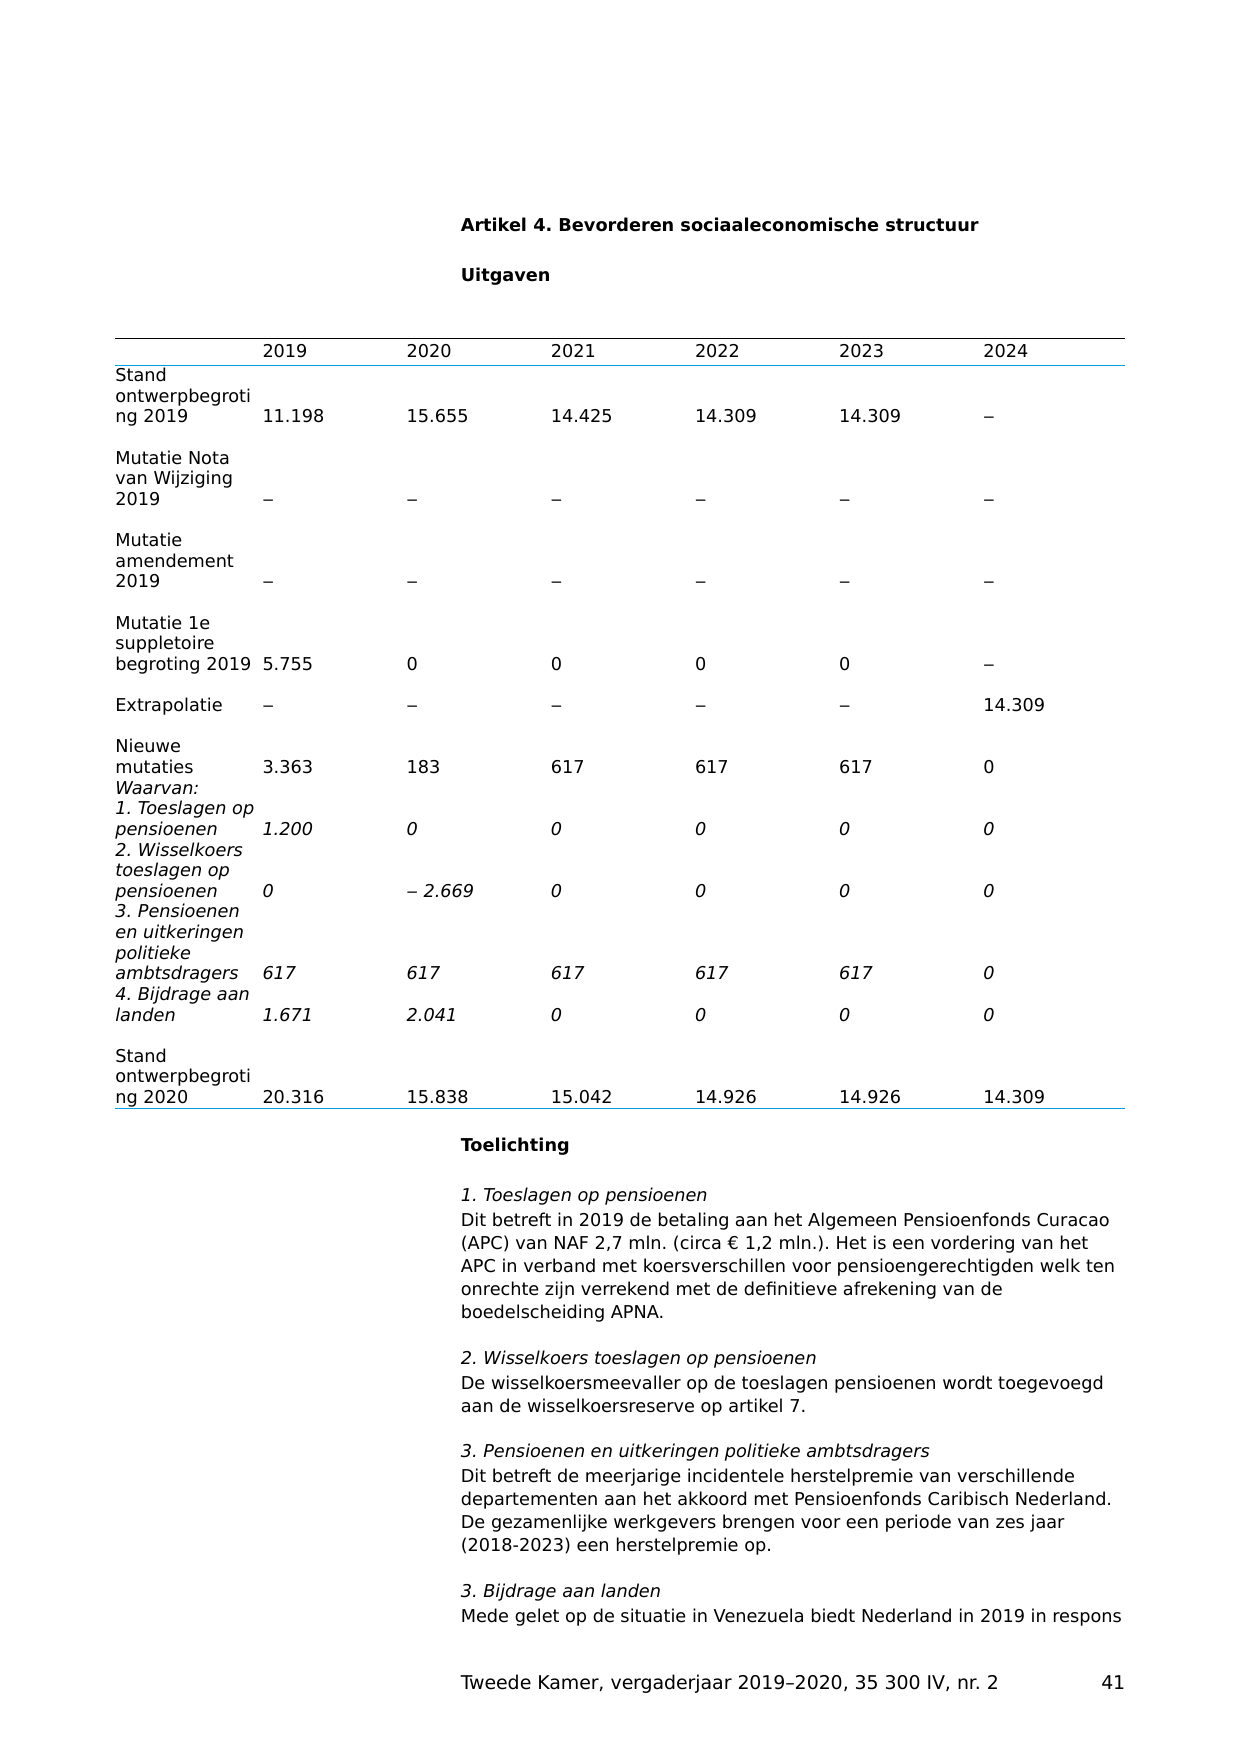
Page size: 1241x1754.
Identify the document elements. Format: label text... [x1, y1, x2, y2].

table_cell [259, 675, 403, 695]
table_cell 617 [836, 736, 980, 778]
table_header Tabel 20 Uitgaven beleidsartikel 4. Bevorderen sociaaleconomische structuur (bedragen x € 1.000) [115, 313, 1125, 338]
table_cell [548, 1025, 692, 1046]
table_cell [115, 716, 259, 736]
table_cell [692, 675, 836, 695]
table_cell ‒ [836, 530, 980, 592]
table_cell 0 [836, 984, 980, 1025]
table_cell [404, 778, 548, 798]
table_cell [115, 510, 259, 530]
text Mede gelet op de situatie in Venezuela biedt Nederland in 2019 in respons [461, 1604, 1125, 1627]
table_cell [836, 427, 980, 448]
table_cell [692, 778, 836, 798]
table_cell ‒ [980, 530, 1125, 592]
table_cell [115, 592, 259, 613]
table_cell 11.198 [259, 366, 403, 427]
table_cell 0 [836, 798, 980, 839]
table_cell [548, 510, 692, 530]
table_cell 0 [980, 736, 1125, 778]
table_cell ‒ [692, 695, 836, 716]
table_cell [259, 427, 403, 448]
table_cell [980, 675, 1125, 695]
table_cell 14.309 [980, 1046, 1125, 1108]
table_cell [404, 510, 548, 530]
table_cell 0 [692, 613, 836, 674]
table_cell 0 [836, 613, 980, 674]
table_cell Waarvan: [115, 778, 259, 798]
table_cell 2. Wisselkoers toeslagen op pensioenen [115, 840, 259, 901]
table_cell [259, 778, 403, 798]
table_cell 0 [692, 798, 836, 839]
table_cell [980, 427, 1125, 448]
table_cell [836, 778, 980, 798]
table_cell ‒ [980, 366, 1125, 427]
table_cell 14.309 [692, 366, 836, 427]
table_cell 2019 [259, 339, 403, 365]
table_cell Stand ontwerpbegroting 2019 [115, 366, 259, 427]
table_cell [836, 675, 980, 695]
table_cell 14.309 [980, 695, 1125, 716]
table_cell [692, 427, 836, 448]
table_cell [836, 592, 980, 613]
table_cell ‒ [692, 530, 836, 592]
table_cell 20.316 [259, 1046, 403, 1108]
table_cell 617 [548, 736, 692, 778]
table_cell 183 [404, 736, 548, 778]
table_cell ‒ [548, 695, 692, 716]
text Uitgaven [461, 263, 1125, 286]
table_cell [115, 427, 259, 448]
table_cell 617 [836, 901, 980, 984]
table_cell [115, 1025, 259, 1046]
table_cell 0 [692, 984, 836, 1025]
table_cell ‒ [404, 695, 548, 716]
table_cell 0 [404, 798, 548, 839]
table_cell Stand ontwerpbegroting 2020 [115, 1046, 259, 1108]
table_cell 15.838 [404, 1046, 548, 1108]
table_cell [980, 510, 1125, 530]
table_cell [115, 675, 259, 695]
table_cell ‒ [548, 530, 692, 592]
table_cell 2.041 [404, 984, 548, 1025]
table_cell [115, 339, 259, 365]
table_cell 0 [404, 613, 548, 674]
table_cell [548, 675, 692, 695]
table_cell [548, 592, 692, 613]
table_cell [980, 716, 1125, 736]
table_cell 0 [980, 984, 1125, 1025]
table_cell 1.200 [259, 798, 403, 839]
table_cell ‒ [692, 448, 836, 509]
table_cell [692, 592, 836, 613]
table_cell [404, 675, 548, 695]
table_cell [404, 427, 548, 448]
table_cell 0 [980, 840, 1125, 901]
table_cell [259, 716, 403, 736]
table_cell 1.671 [259, 984, 403, 1025]
text 2. Wisselkoers toeslagen op pensioenen [461, 1346, 1125, 1369]
table_cell ‒ [259, 530, 403, 592]
table_cell ‒ [404, 530, 548, 592]
table_cell 0 [980, 798, 1125, 839]
table_cell 617 [259, 901, 403, 984]
table_cell 15.042 [548, 1046, 692, 1108]
table_cell [980, 592, 1125, 613]
table_cell 14.309 [836, 366, 980, 427]
table_cell [692, 716, 836, 736]
table_cell 4. Bijdrage aan landen [115, 984, 259, 1025]
table_cell 0 [836, 840, 980, 901]
table_cell 0 [548, 840, 692, 901]
table_cell [836, 1025, 980, 1046]
table_cell 0 [259, 840, 403, 901]
text Toelichting [461, 1133, 1125, 1156]
table_cell 2020 [404, 339, 548, 365]
table_cell 2023 [836, 339, 980, 365]
table_cell ‒ [980, 613, 1125, 674]
table_cell [404, 592, 548, 613]
table_cell 0 [980, 901, 1125, 984]
table_cell [692, 1025, 836, 1046]
table_cell Nieuwe mutaties [115, 736, 259, 778]
table_cell Extrapolatie [115, 695, 259, 716]
table_cell 15.655 [404, 366, 548, 427]
text Dit betreft de meerjarige incidentele herstelpremie van verschillende departementen aan het akkoord met Pensioenfonds Caribisch Nederland. De gezamenlijke werkgevers brengen voor een periode van zes jaar (2018-2023) een herstelpremie op. [461, 1464, 1125, 1556]
text De wisselkoersmeevaller op de toeslagen pensioenen wordt toegevoegd aan de wisselkoersreserve op artikel 7. [461, 1371, 1125, 1417]
table_cell [548, 427, 692, 448]
table_cell 14.926 [692, 1046, 836, 1108]
table_cell Mutatie 1e suppletoire begroting 2019 [115, 613, 259, 674]
table_cell ‒ [259, 448, 403, 509]
table_cell [259, 510, 403, 530]
table_cell 1. Toeslagen op pensioenen [115, 798, 259, 839]
table_cell 617 [692, 736, 836, 778]
table_cell [259, 592, 403, 613]
table_cell 0 [548, 984, 692, 1025]
table_cell ‒ [836, 448, 980, 509]
table_cell 0 [548, 798, 692, 839]
table_cell [836, 510, 980, 530]
table_cell 2021 [548, 339, 692, 365]
text 3. Bijdrage aan landen [461, 1579, 1125, 1602]
table_cell 14.425 [548, 366, 692, 427]
table_cell 0 [548, 613, 692, 674]
table_cell [836, 716, 980, 736]
table_cell [548, 716, 692, 736]
text Dit betreft in 2019 de betaling aan het Algemeen Pensioenfonds Curacao (APC) van NAF 2,7 mln. (circa € 1,2 mln.). Het is een vordering van het APC in verband met koersverschillen voor pensioengerechtigden welk ten onrechte zijn verrekend met de definitieve afrekening van de boedelscheiding APNA. [461, 1208, 1125, 1323]
table_cell 3. Pensioenen en uitkeringen politieke ambtsdragers [115, 901, 259, 984]
table_cell Mutatie Nota van Wijziging 2019 [115, 448, 259, 509]
table_cell ‒ [548, 448, 692, 509]
text Artikel 4. Bevorderen sociaaleconomische structuur [461, 213, 1125, 236]
table_cell [404, 716, 548, 736]
text 1. Toeslagen op pensioenen [461, 1183, 1125, 1206]
table_cell 14.926 [836, 1046, 980, 1108]
table_cell [259, 1025, 403, 1046]
table_cell 5.755 [259, 613, 403, 674]
table_cell 3.363 [259, 736, 403, 778]
table_cell ‒ [980, 448, 1125, 509]
table_cell 2022 [692, 339, 836, 365]
table_cell [980, 778, 1125, 798]
table_cell Mutatie amendement 2019 [115, 530, 259, 592]
text 3. Pensioenen en uitkeringen politieke ambtsdragers [461, 1439, 1125, 1462]
table_cell [548, 778, 692, 798]
table_cell [692, 510, 836, 530]
table_cell 0 [692, 840, 836, 901]
table_cell ‒ [404, 448, 548, 509]
table_cell [980, 1025, 1125, 1046]
table_cell ‒ [259, 695, 403, 716]
table_cell 617 [404, 901, 548, 984]
table_cell 2024 [980, 339, 1125, 365]
table_cell [404, 1025, 548, 1046]
table_cell ‒ [836, 695, 980, 716]
table_cell 617 [548, 901, 692, 984]
table_cell 617 [692, 901, 836, 984]
table_cell ‒ 2.669 [404, 840, 548, 901]
